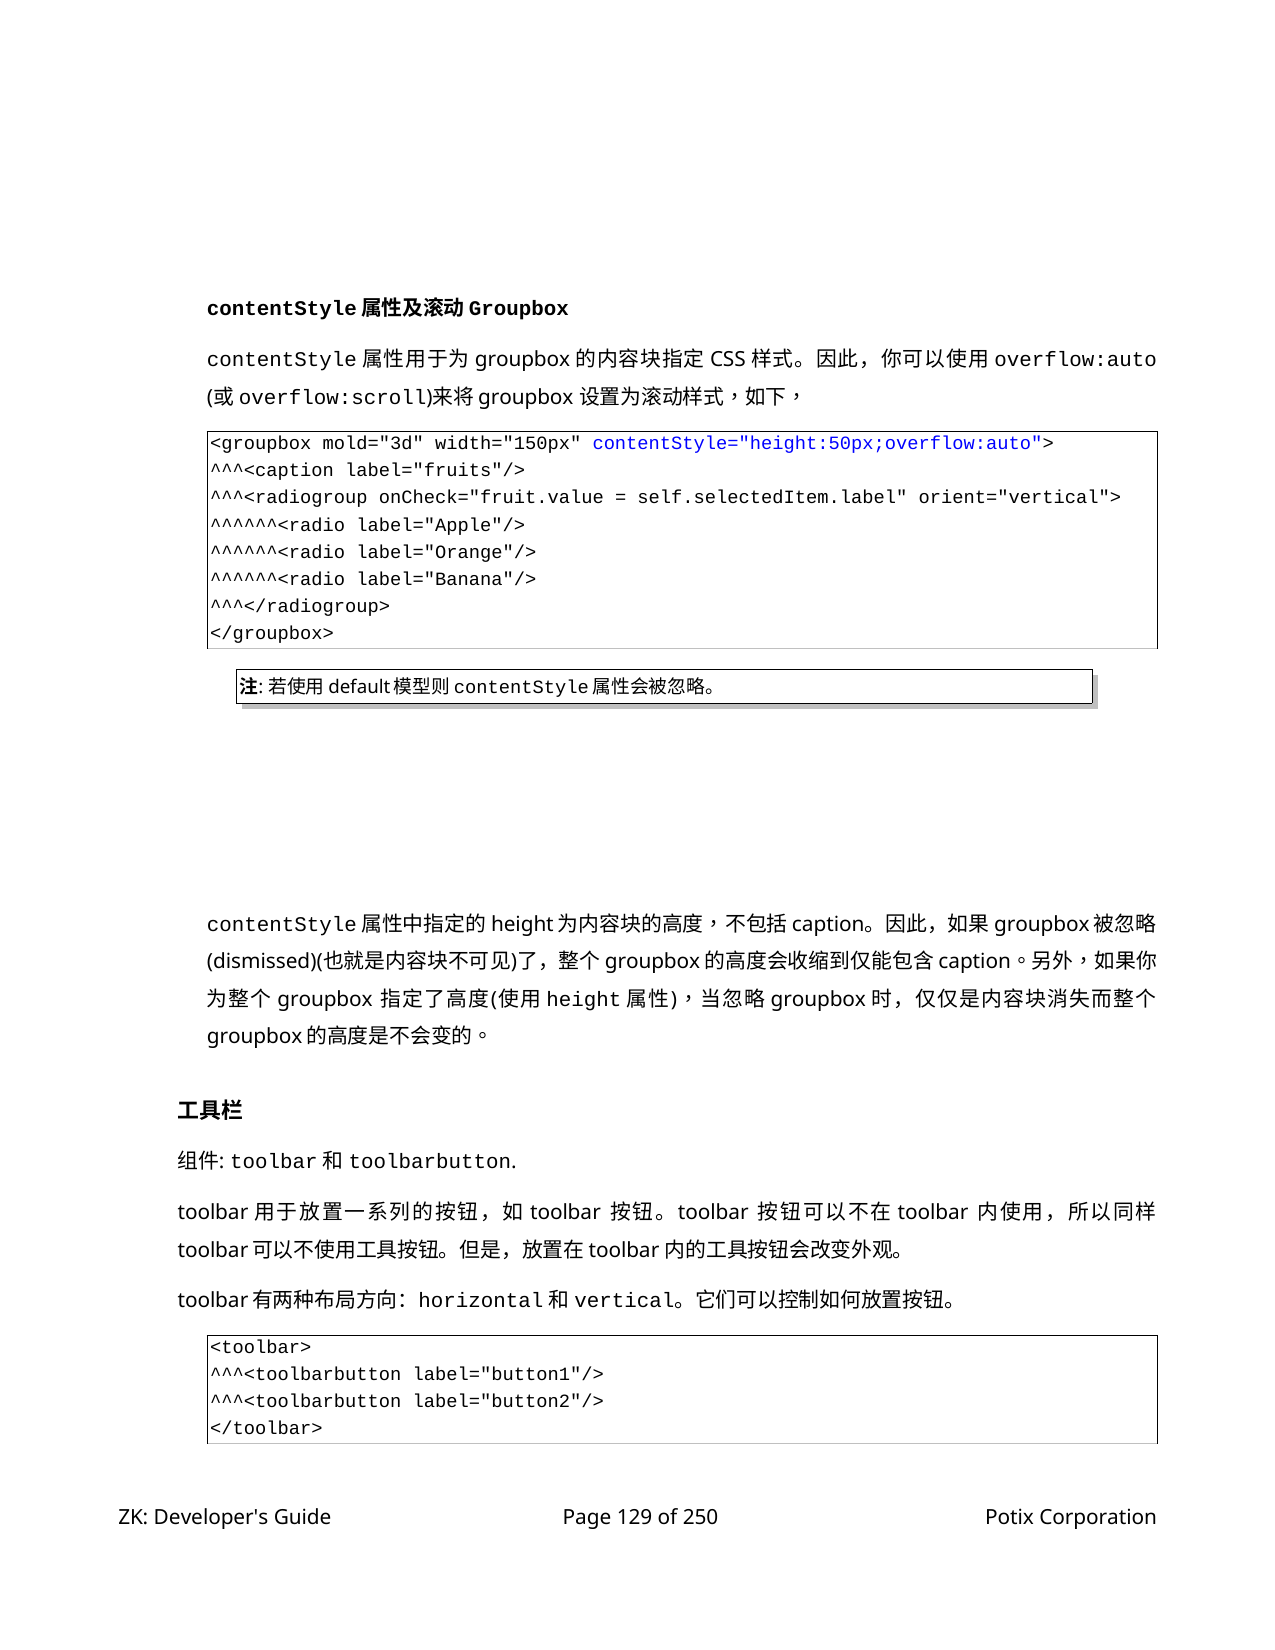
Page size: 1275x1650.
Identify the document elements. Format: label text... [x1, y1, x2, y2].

text contentStyle属性用于为groupbox的内容块指定CSS样式。因此，你可以使用overflow:auto (或 overflow:scroll)来将groupbox 设置为滚动样式，如下， [207, 342, 1157, 410]
text ^^^^^^<radio label="Orange"/> [208, 540, 1157, 564]
text <toolbar> [208, 1336, 1157, 1359]
text toolbar用于放置一系列的按钮，如toolbar 按钮。toolbar 按钮可以不在toolbar 内使用，所以同样toolbar可以不使用工具按钮。但是，放置在toolbar 内的工具按钮会改变外观。 [177, 1196, 1157, 1263]
subtitle 工具栏 [177, 1092, 1157, 1124]
text ^^^^^^<radio label="Banana"/> [208, 567, 1157, 591]
text ^^^^^^<radio label="Apple"/> [208, 512, 1157, 537]
text </groupbox> [208, 621, 1157, 648]
text contentStyle属性中指定的height为内容块的高度，不包括caption。因此，如果groupbox被忽略(dismissed)(也就是内容块不可见)了，整个groupbox的高度会收缩到仅能包含caption。另外，如果你为整个groupbox 指定了高度(使用height属性)，当忽略groupbox时，仅仅是内容块消失而整个groupbox的高度是不会变的。 [207, 907, 1157, 1050]
text ^^^<toolbarbutton label="button2"/> [208, 1389, 1157, 1413]
text </toolbar> [208, 1416, 1157, 1443]
text <groupbox mold="3d" width="150px" contentStyle="height:50px;overflow:auto"> [208, 432, 1157, 455]
subtitle contentStyle属性及滚动Groupbox [207, 292, 1157, 322]
text ^^^<radiogroup onCheck="fruit.value = self.selectedItem.label" orient="vertical"> [208, 485, 1157, 509]
text 组件: toolbar 和 toolbarbutton. [177, 1145, 1157, 1175]
text ^^^</radiogroup> [208, 594, 1157, 618]
text 注: 若使用default模型则contentStyle属性会被忽略。 [237, 670, 1092, 703]
text toolbar有两种布局方向：horizontal 和 vertical。它们可以控制如何放置按钮。 [177, 1284, 1157, 1314]
text ^^^<caption label="fruits"/> [208, 458, 1157, 482]
text ^^^<toolbarbutton label="button1"/> [208, 1362, 1157, 1386]
